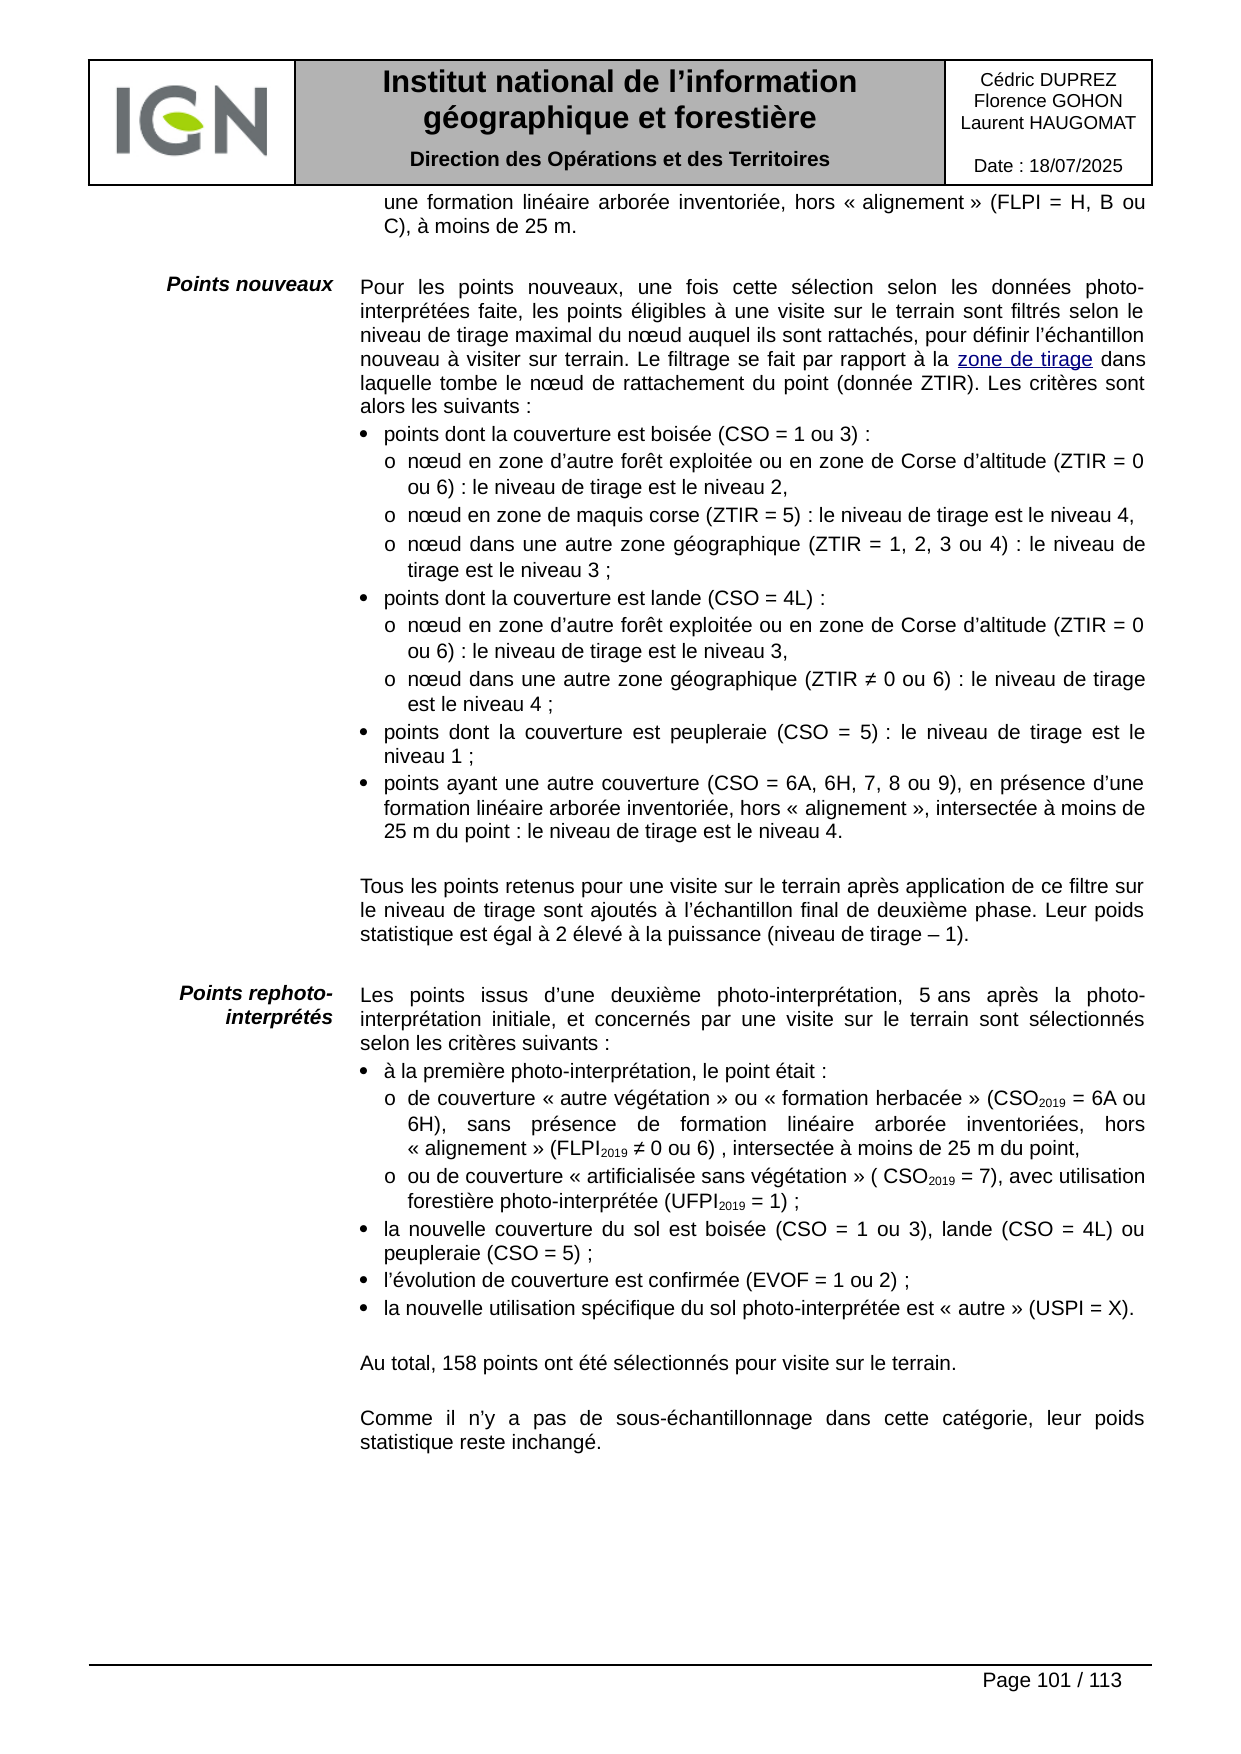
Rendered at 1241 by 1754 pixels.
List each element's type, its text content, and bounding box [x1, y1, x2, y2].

table_cell [89, 186, 354, 271]
table_cell Points nouveaux [89, 271, 354, 979]
table_cell une formation linéaire arborée inventoriée, hors « alignement » (FLPI = H, B ou C), à moins de 25 m. [354, 186, 1152, 271]
table_cell Pour les points nouveaux, une fois cette sélection selon les données photo-interprétées faite, les points éligibles à une visite sur le terrain sont filtrés selon le niveau de tirage maximal du nœud auquel ils sont rattachés, pour définir l’échantillon nouveau à visiter sur terrain. Le filtrage se fait par rapport à la zone de tirage dans laquelle tombe le nœud de rattachement du point (donnée ZTIR). Les critères sont alors les suivants : points dont la couverture est boisée (CSO = 1 ou 3) : nœud en zone d’autre forêt exploitée ou en zone de Corse d’altitude (ZTIR = 0 ou 6) : le niveau de tirage est le niveau 2, nœud en zone de maquis corse (ZTIR = 5) : le niveau de tirage est le niveau 4, nœud dans une autre zone géographique (ZTIR = 1, 2, 3 ou 4) : le niveau de tirage est le niveau 3 ; points dont la couverture est lande (CSO = 4L) : nœud en zone d’autre forêt exploitée ou en zone de Corse d’altitude (ZTIR = 0 ou 6) : le niveau de tirage est le niveau 3, nœud dans une autre zone géographique (ZTIR ≠ 0 ou 6) : le niveau de tirage est le niveau 4 ; points dont la couverture est peupleraie (CSO = 5) : le niveau de tirage est le niveau 1 ; points ayant une autre couverture (CSO = 6A, 6H, 7, 8 ou 9), en présence d’une formation linéaire arborée inventoriée, hors « alignement », intersectée à moins de 25 m du point : le niveau de tirage est le niveau 4. Tous les points retenus pour une visite sur le terrain après application de ce filtre sur le niveau de tirage sont ajoutés à l’échantillon final de deuxième phase. Leur poids statistique est égal à 2 élevé à la puissance (niveau de tirage – 1). [354, 271, 1152, 979]
table_cell Points rephoto-interprétés [89, 980, 354, 1487]
table_cell Les points issus d’une deuxième photo-interprétation, 5 ans après la photo-interprétation initiale, et concernés par une visite sur le terrain sont sélectionnés selon les critères suivants : à la première photo-interprétation, le point était : de couverture « autre végétation » ou « formation herbacée » (CSO2019 = 6A ou 6H), sans présence de formation linéaire arborée inventoriées, hors « alignement » (FLPI2019 ≠ 0 ou 6) , intersectée à moins de 25 m du point, ou de couverture « artificialisée sans végétation » ( CSO2019 = 7), avec utilisation forestière photo-interprétée (UFPI2019 = 1) ; la nouvelle couverture du sol est boisée (CSO = 1 ou 3), lande (CSO = 4L) ou peupleraie (CSO = 5) ; l’évolution de couverture est confirmée (EVOF = 1 ou 2) ; la nouvelle utilisation spécifique du sol photo-interprétée est « autre » (USPI = X). Au total, 158 points ont été sélectionnés pour visite sur le terrain. Comme il n’y a pas de sous-échantillonnage dans cette catégorie, leur poids statistique reste inchangé. [354, 980, 1152, 1487]
picture [91, 62, 293, 180]
